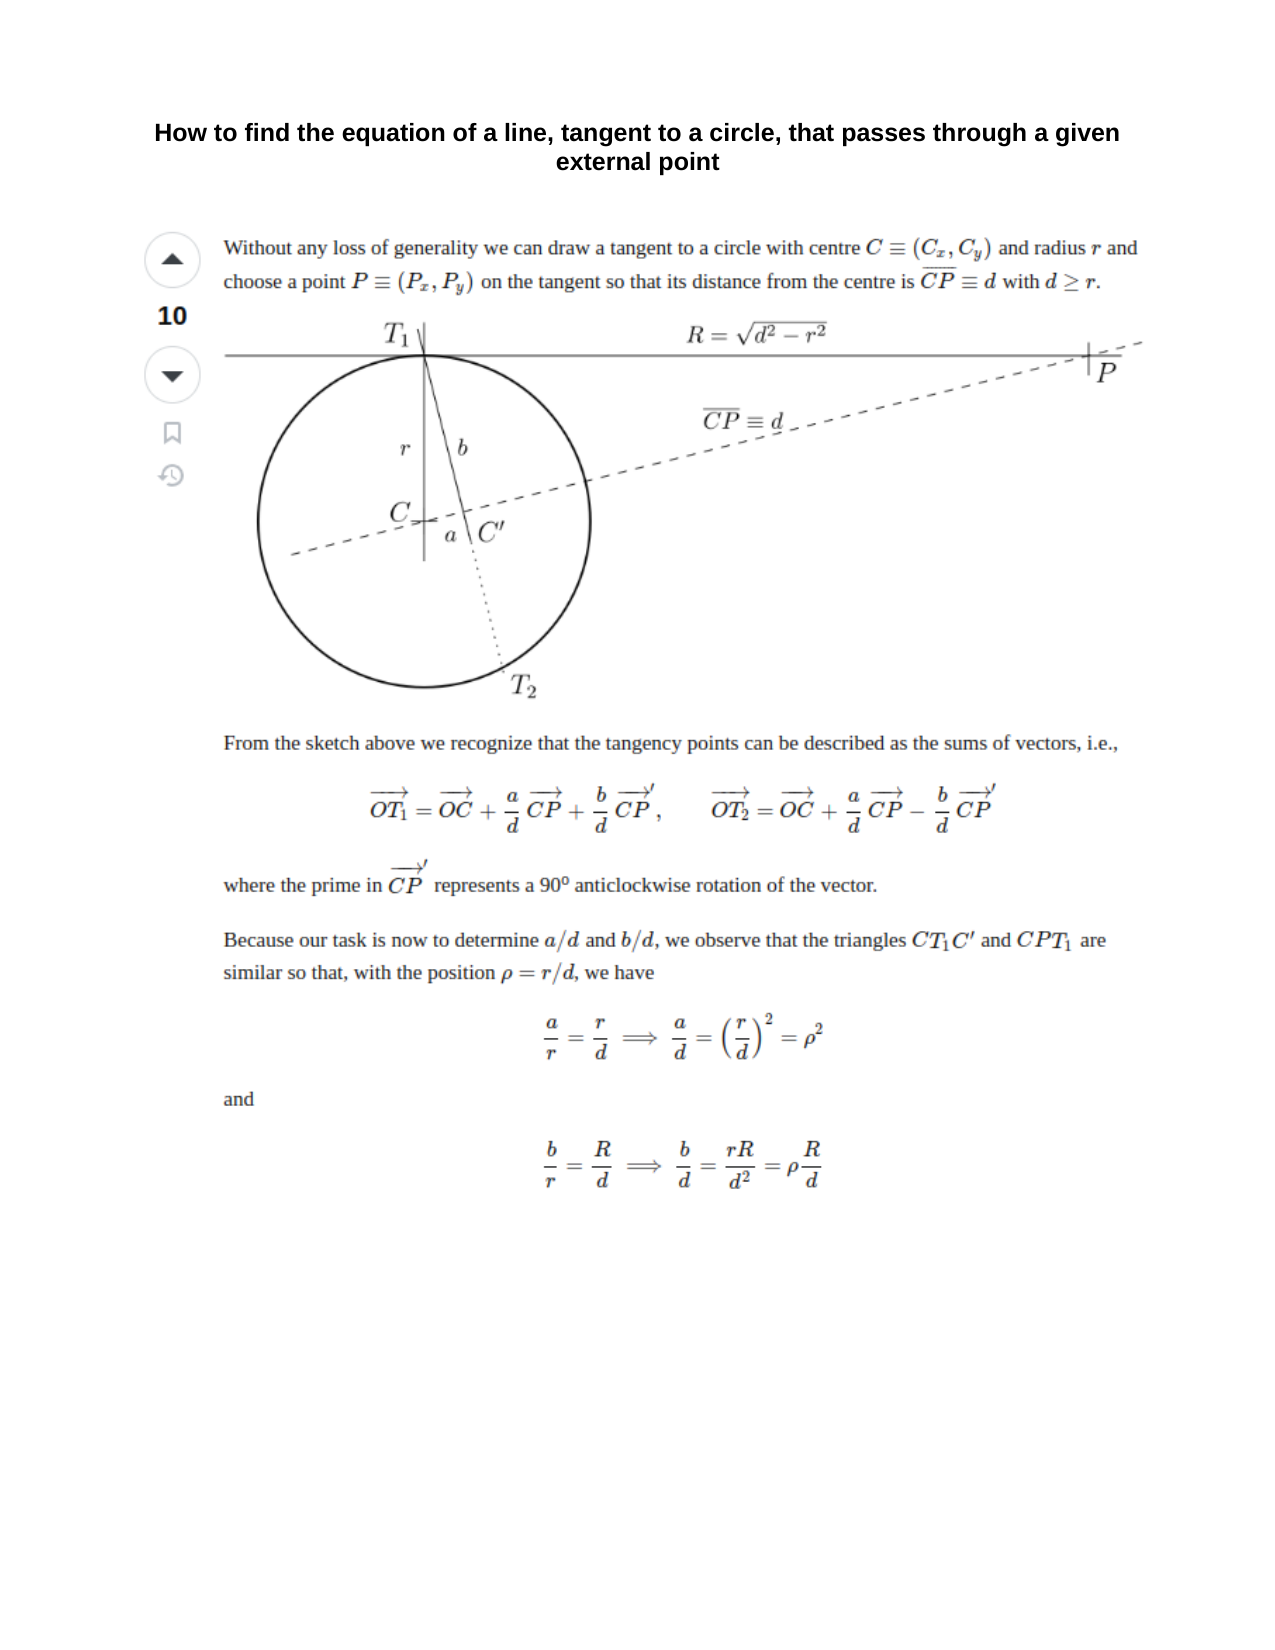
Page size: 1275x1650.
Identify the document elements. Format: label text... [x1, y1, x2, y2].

subtitle How to find the equation of a line, tangent to a circle, that passes through a given external point [118, 118, 1157, 176]
picture [122, 211, 1162, 1196]
